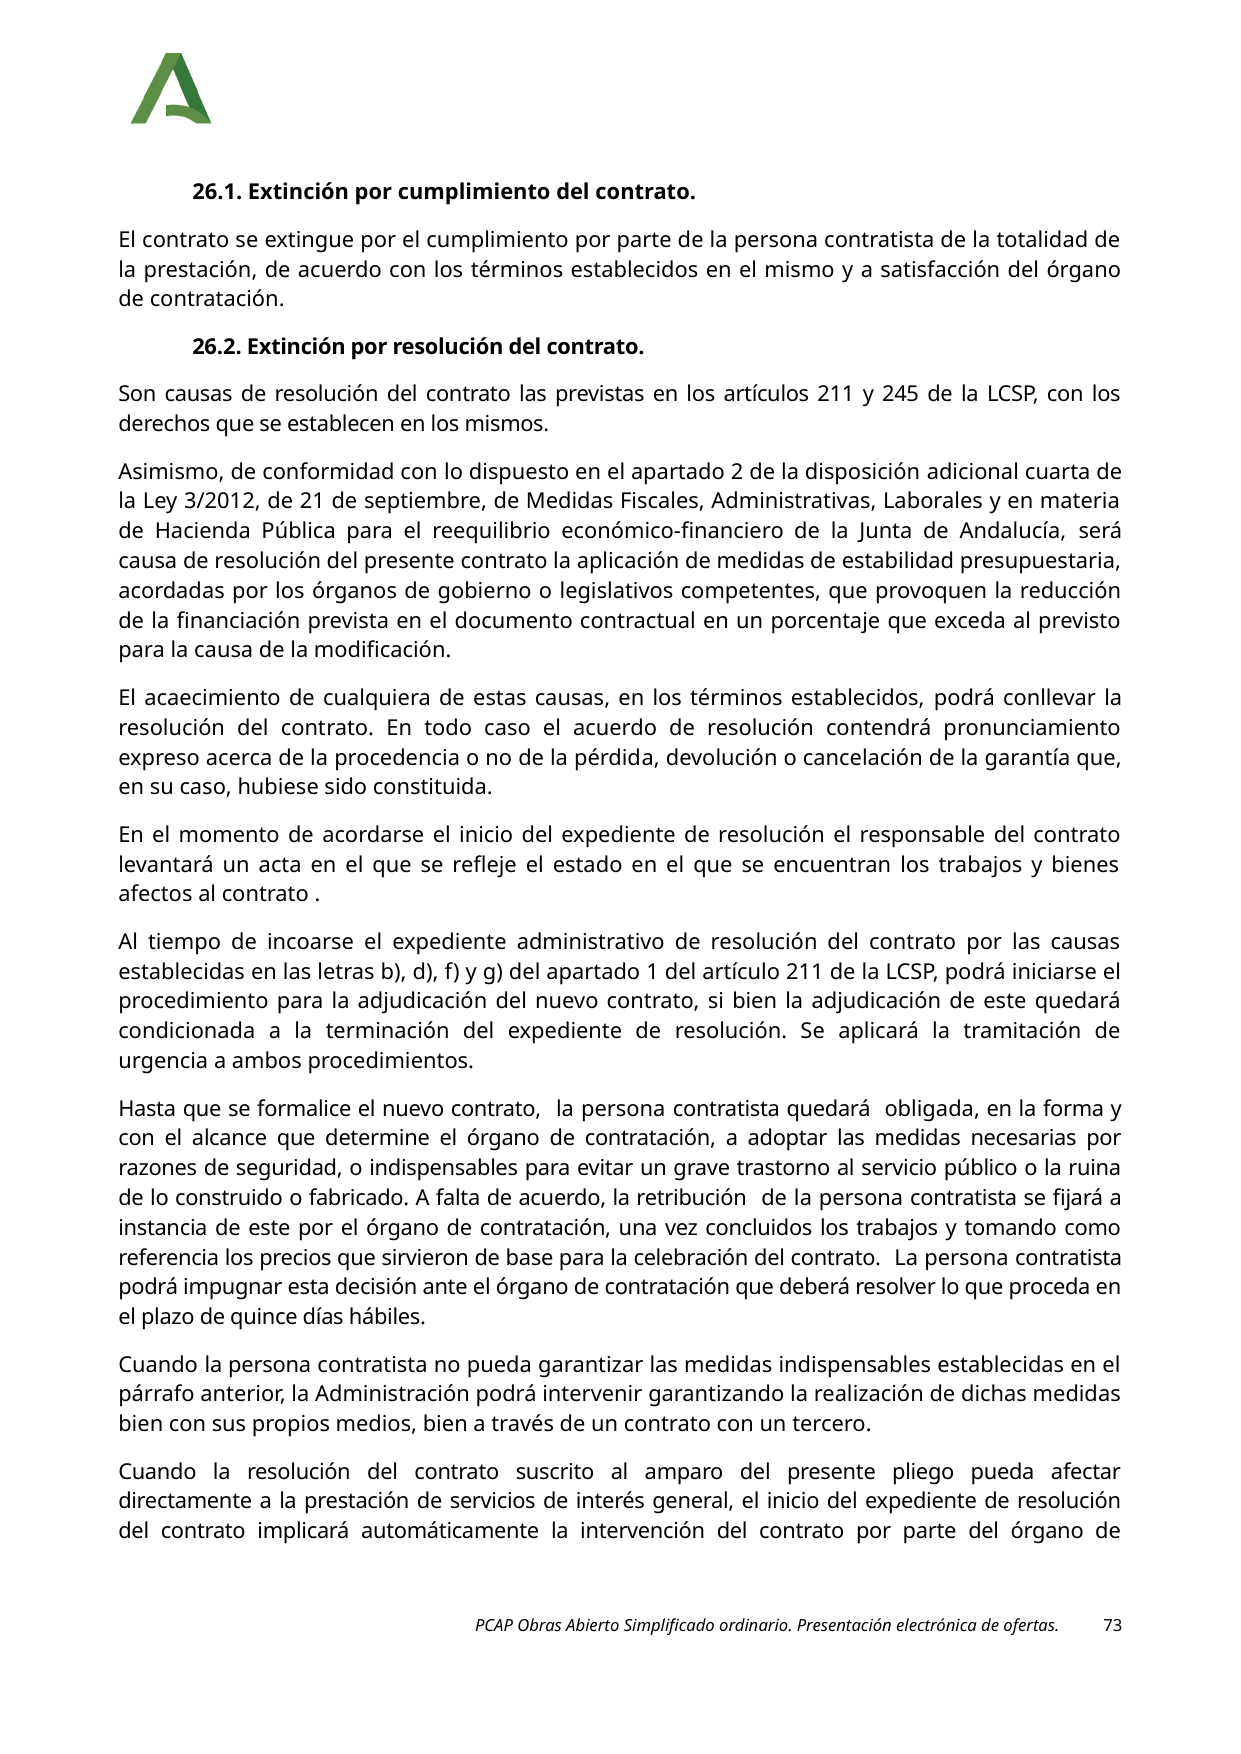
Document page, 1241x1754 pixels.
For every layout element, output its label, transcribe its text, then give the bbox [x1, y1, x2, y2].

text El acaecimiento de cualquiera de estas causas, en los términos establecidos, podrá conllevar la resolución del contrato. En todo caso el acuerdo de resolución contendrá pronunciamiento expreso acerca de la procedencia o no de la pérdida, devolución o cancelación de la garantía que, en su caso, hubiese sido constituida. [118, 682, 1122, 801]
picture [127, 48, 216, 128]
text El contrato se extingue por el cumplimiento por parte de la persona contratista de la totalidad de la prestación, de acuerdo con los términos establecidos en el mismo y a satisfacción del órgano de contratación. [118, 224, 1122, 313]
text Son causas de resolución del contrato las previstas en los artículos 211 y 245 de la LCSP, con los derechos que se establecen en los mismos. [118, 378, 1122, 438]
text Al tiempo de incoarse el expediente administrativo de resolución del contrato por las causas establecidas en las letras b), d), f) y g) del apartado 1 del artículo 211 de la LCSP, podrá iniciarse el procedimiento para la adjudicación del nuevo contrato, si bien la adjudicación de este quedará condicionada a la terminación del expediente de resolución. Se aplicará la tramitación de urgencia a ambos procedimientos. [118, 926, 1122, 1075]
text Hasta que se formalice el nuevo contrato, la persona contratista quedará obligada, en la forma y con el alcance que determine el órgano de contratación, a adoptar las medidas necesarias por razones de seguridad, o indispensables para evitar un grave trastorno al servicio público o la ruina de lo construido o fabricado. A falta de acuerdo, la retribución de la persona contratista se fijará a instancia de este por el órgano de contratación, una vez concluidos los trabajos y tomando como referencia los precios que sirvieron de base para la celebración del contrato. La persona contratista podrá impugnar esta decisión ante el órgano de contratación que deberá resolver lo que proceda en el plazo de quince días hábiles. [118, 1093, 1122, 1331]
subtitle 26.1. Extinción por cumplimiento del contrato. [118, 176, 1122, 206]
text Cuando la persona contratista no pueda garantizar las medidas indispensables establecidas en el párrafo anterior, la Administración podrá intervenir garantizando la realización de dichas medidas bien con sus propios medios, bien a través de un contrato con un tercero. [118, 1349, 1122, 1438]
text Asimismo, de conformidad con lo dispuesto en el apartado 2 de la disposición adicional cuarta de la Ley 3/2012, de 21 de septiembre, de Medidas Fiscales, Administrativas, Laborales y en materia de Hacienda Pública para el reequilibrio económico-financiero de la Junta de Andalucía, será causa de resolución del presente contrato la aplicación de medidas de estabilidad presupuestaria, acordadas por los órganos de gobierno o legislativos competentes, que provoquen la reducción de la financiación prevista en el documento contractual en un porcentaje que exceda al previsto para la causa de la modificación. [118, 456, 1122, 664]
text En el momento de acordarse el inicio del expediente de resolución el responsable del contrato levantará un acta en el que se refleje el estado en el que se encuentran los trabajos y bienes afectos al contrato . [118, 819, 1122, 908]
subtitle 26.2. Extinción por resolución del contrato. [118, 331, 1122, 361]
text Cuando la resolución del contrato suscrito al amparo del presente pliego pueda afectar directamente a la prestación de servicios de interés general, el inicio del expediente de resolución del contrato implicará automáticamente la intervención del contrato por parte del órgano de [118, 1456, 1122, 1545]
